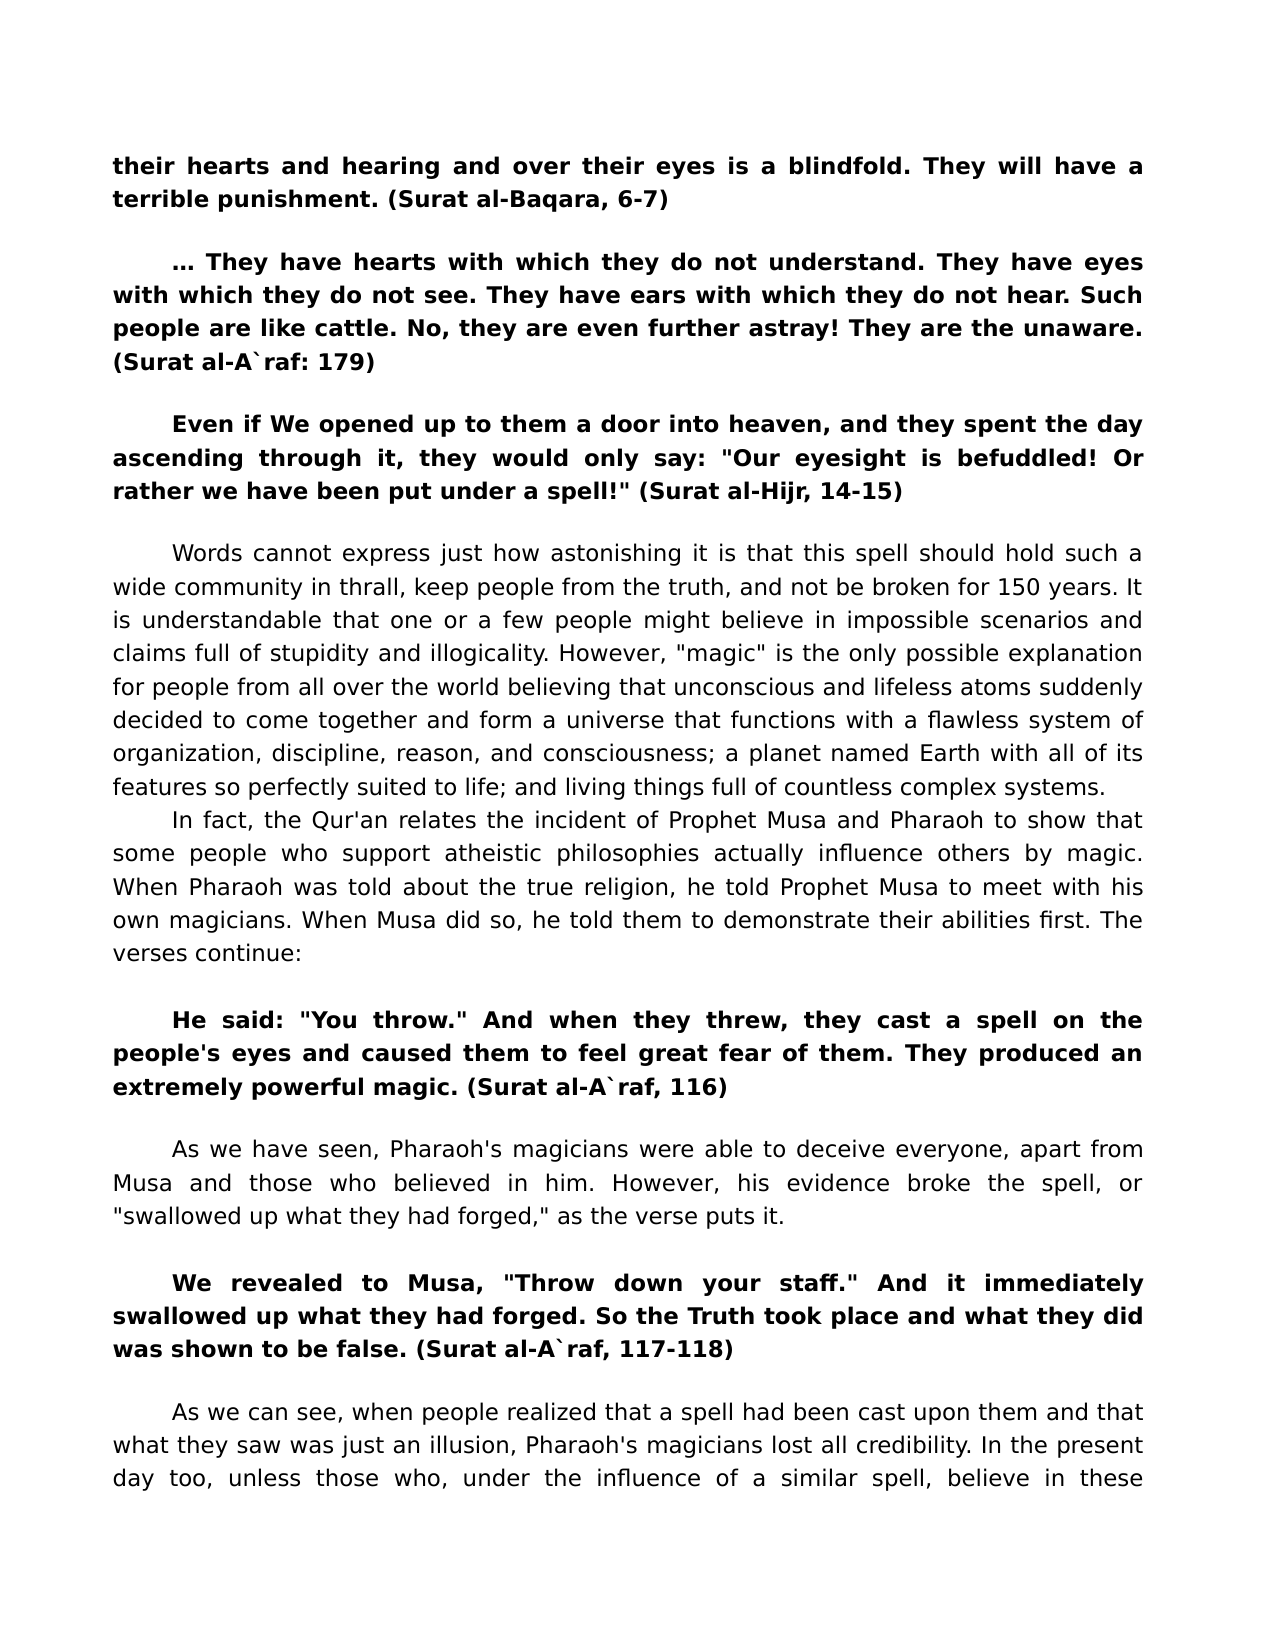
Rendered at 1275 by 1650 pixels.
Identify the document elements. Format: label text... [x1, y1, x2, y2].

text … They have hearts with which they do not understand. They have eyes with which they do not see. They have ears with which they do not hear. Such people are like cattle. No, they are even further astray! They are the unaware. (Surat al-A`raf: 179) [112, 243, 1145, 377]
text As we can see, when people realized that a spell had been cast upon them and that what they saw was just an illusion, Pharaoh's magicians lost all credibility. In the present day too, unless those who, under the influence of a similar spell, believe in these [112, 1393, 1145, 1493]
text Words cannot express just how astonishing it is that this spell should hold such a wide community in thrall, keep people from the truth, and not be broken for 150 years. It is understandable that one or a few people might believe in impossible scenarios and claims full of stupidity and illogicality. However, "magic" is the only possible explanation for people from all over the world believing that unconscious and lifeless atoms suddenly decided to come together and form a universe that functions with a flawless system of organization, discipline, reason, and consciousness; a planet named Earth with all of its features so perfectly suited to life; and living things full of countless complex systems. [112, 535, 1145, 802]
text As we have seen, Pharaoh's magicians were able to deceive everyone, apart from Musa and those who believed in him. However, his evidence broke the spell, or "swallowed up what they had forged," as the verse puts it. [112, 1131, 1145, 1231]
text He said: "You throw." And when they threw, they cast a spell on the people's eyes and caused them to feel great fear of them. They produced an extremely powerful magic. (Surat al-A`raf, 116) [112, 1002, 1145, 1102]
text their hearts and hearing and over their eyes is a blindfold. They will have a terrible punishment. (Surat al-Baqara, 6-7) [112, 148, 1145, 214]
text Even if We opened up to them a door into heaven, and they spent the day ascending through it, they would only say: "Our eyesight is befuddled! Or rather we have been put under a spell!" (Surat al-Hijr, 14-15) [112, 406, 1145, 506]
text We revealed to Musa, "Throw down your staff." And it immediately swallowed up what they had forged. So the Truth took place and what they did was shown to be false. (Surat al-A`raf, 117-118) [112, 1264, 1145, 1364]
text In fact, the Qur'an relates the incident of Prophet Musa and Pharaoh to show that some people who support atheistic philosophies actually influence others by magic. When Pharaoh was told about the true religion, he told Prophet Musa to meet with his own magicians. When Musa did so, he told them to demonstrate their abilities first. The verses continue: [112, 802, 1145, 968]
